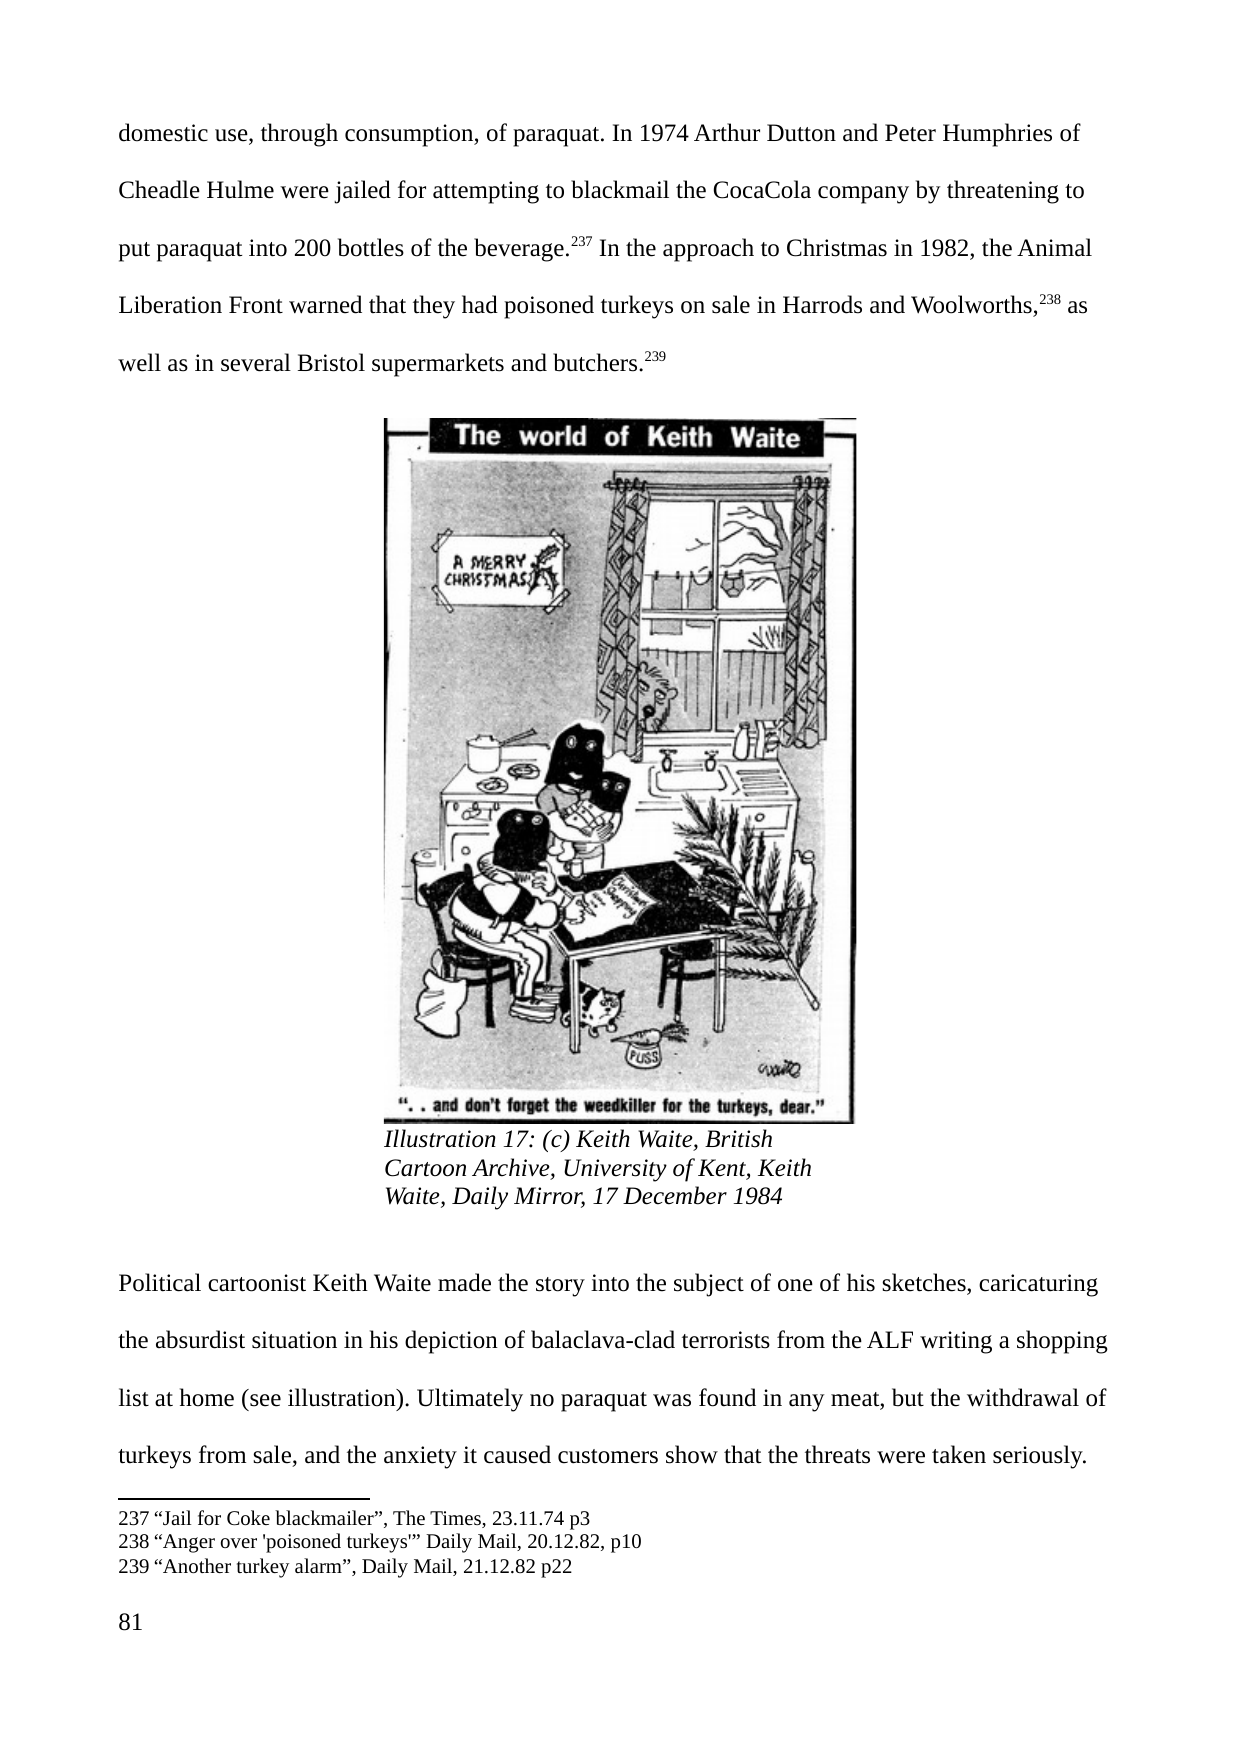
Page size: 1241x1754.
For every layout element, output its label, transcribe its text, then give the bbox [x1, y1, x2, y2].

text Illustration 17: (c) Keith Waite, British Cartoon Archive, University of Kent, Keith Waite, Daily Mirror, 17 December 1984 [384, 1124, 856, 1210]
picture [383, 418, 857, 1124]
text domestic use, through consumption, of paraquat. In 1974 Arthur Dutton and Peter Humphries of Cheadle Hulme were jailed for attempting to blackmail the CocaCola company by threatening to put paraquat into 200 bottles of the beverage. In the approach to Christmas in 1982, the Animal Liberation Front warned that they had poisoned turkeys on sale in Harrods and Woolworths, as well as in several Bristol supermarkets and butchers. [118, 118, 1122, 377]
text “Anger over 'poisoned turkeys'” Daily Mail, 20.12.82, p10 [118, 1529, 1122, 1553]
text “Another turkey alarm”, Daily Mail, 21.12.82 p22 [118, 1553, 1122, 1578]
text Political cartoonist Keith Waite made the story into the subject of one of his sketches, caricaturing the absurdist situation in his depiction of balaclava-clad terrorists from the ALF writing a shopping list at home (see illustration). Ultimately no paraquat was found in any meat, but the withdrawal of turkeys from sale, and the anxiety it caused customers show that the threats were taken seriously. [118, 1268, 1122, 1469]
text “Jail for Coke blackmailer”, The Times, 23.11.74 p3 [118, 1505, 1122, 1529]
